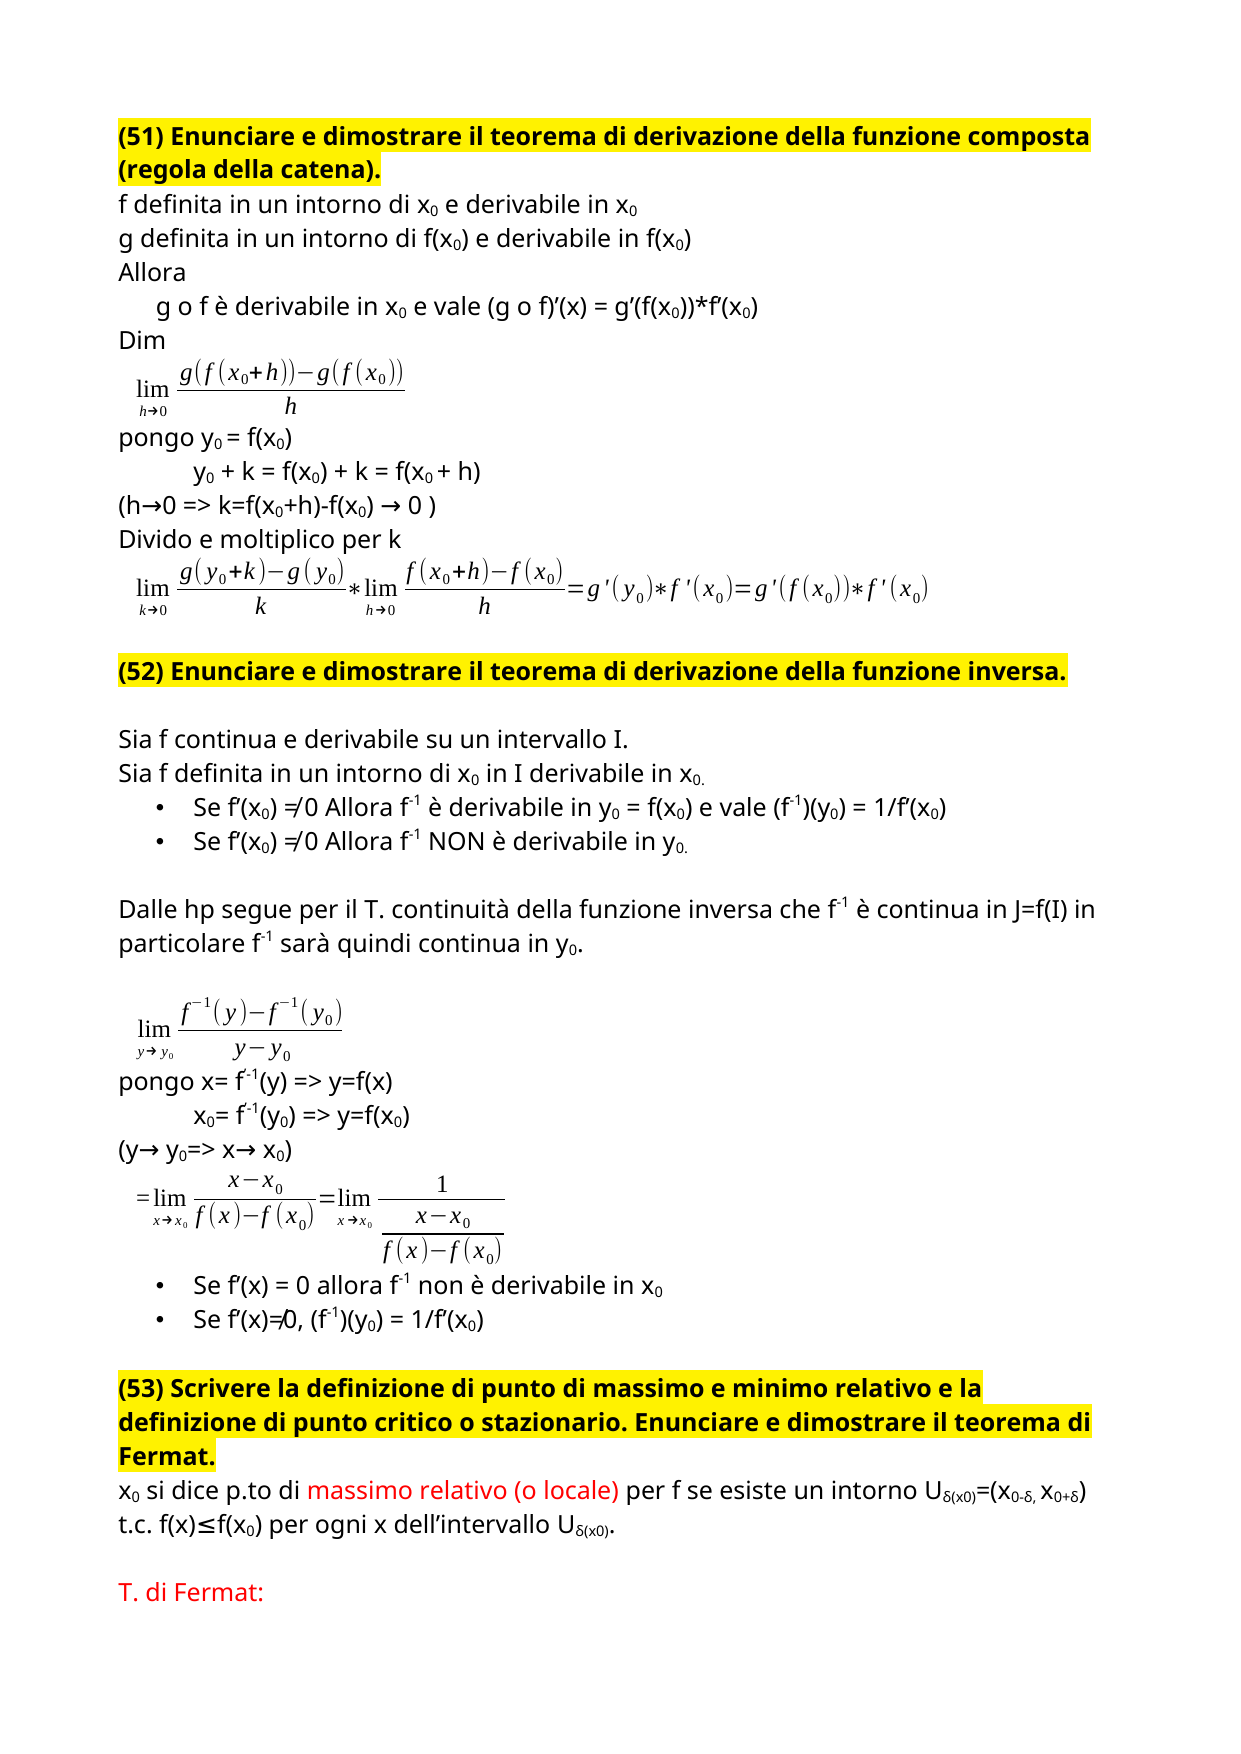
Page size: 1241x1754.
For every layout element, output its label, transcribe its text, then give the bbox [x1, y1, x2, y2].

text Divido e moltiplico per k [118, 522, 1122, 556]
text T. di Fermat: [118, 1574, 1122, 1609]
list Se f’(x0) ≠ 0 Allora f-1 NON è derivabile in y0. [156, 824, 1122, 858]
list Se f’(x)≠0, (f-1)(y0) = 1/f’(x0) [156, 1302, 1122, 1336]
text Sia f continua e derivabile su un intervallo I. [118, 721, 1122, 756]
text x0= f’-1(y0) => y=f(x0) [118, 1098, 1122, 1132]
text (53) Scrivere la definizione di punto di massimo e minimo relativo e la definizione di punto critico o stazionario. Enunciare e dimostrare il teorema di Fermat. [118, 1370, 1122, 1472]
text (y→ y0=> x→ x0) [118, 1132, 1122, 1166]
text (52) Enunciare e dimostrare il teorema di derivazione della funzione inversa. [118, 653, 1122, 687]
text (51) Enunciare e dimostrare il teorema di derivazione della funzione composta [118, 118, 1122, 152]
text (h→0 => k=f(x0+h)-f(x0) → 0 ) [118, 488, 1122, 522]
text Dalle hp segue per il T. continuità della funzione inversa che f-1 è continua in J=f(I) in particolare f-1 sarà quindi continua in y0. [118, 892, 1122, 960]
list Se f’(x) = 0 allora f-1 non è derivabile in x0 [156, 1268, 1122, 1302]
text y0 + k = f(x0) + k = f(x0 + h) [118, 454, 1122, 488]
text g definita in un intorno di f(x0) e derivabile in f(x0) [118, 220, 1122, 254]
text f definita in un intorno di x0 e derivabile in x0 [118, 186, 1122, 220]
text Allora [118, 254, 1122, 288]
text pongo y0 = f(x0) [118, 420, 1122, 454]
text pongo x= f’-1(y) => y=f(x) [118, 1064, 1122, 1098]
text (regola della catena). [118, 152, 1122, 186]
text g o f è derivabile in x0 e vale (g o f)’(x) = g’(f(x0))*f’(x0) [118, 288, 1122, 322]
text Dim [118, 322, 1122, 357]
text Sia f definita in un intorno di x0 in I derivabile in x0. [118, 756, 1122, 789]
text x0 si dice p.to di massimo relativo (o locale) per f se esiste un intorno Uδ(x0)=(x0-δ, x0+δ) t.c. f(x)≤f(x0) per ogni x dell’intervallo Uδ(x0). [118, 1472, 1122, 1541]
list Se f’(x0) ≠ 0 Allora f-1 è derivabile in y0 = f(x0) e vale (f-1)(y0) = 1/f’(x0) [156, 789, 1122, 824]
